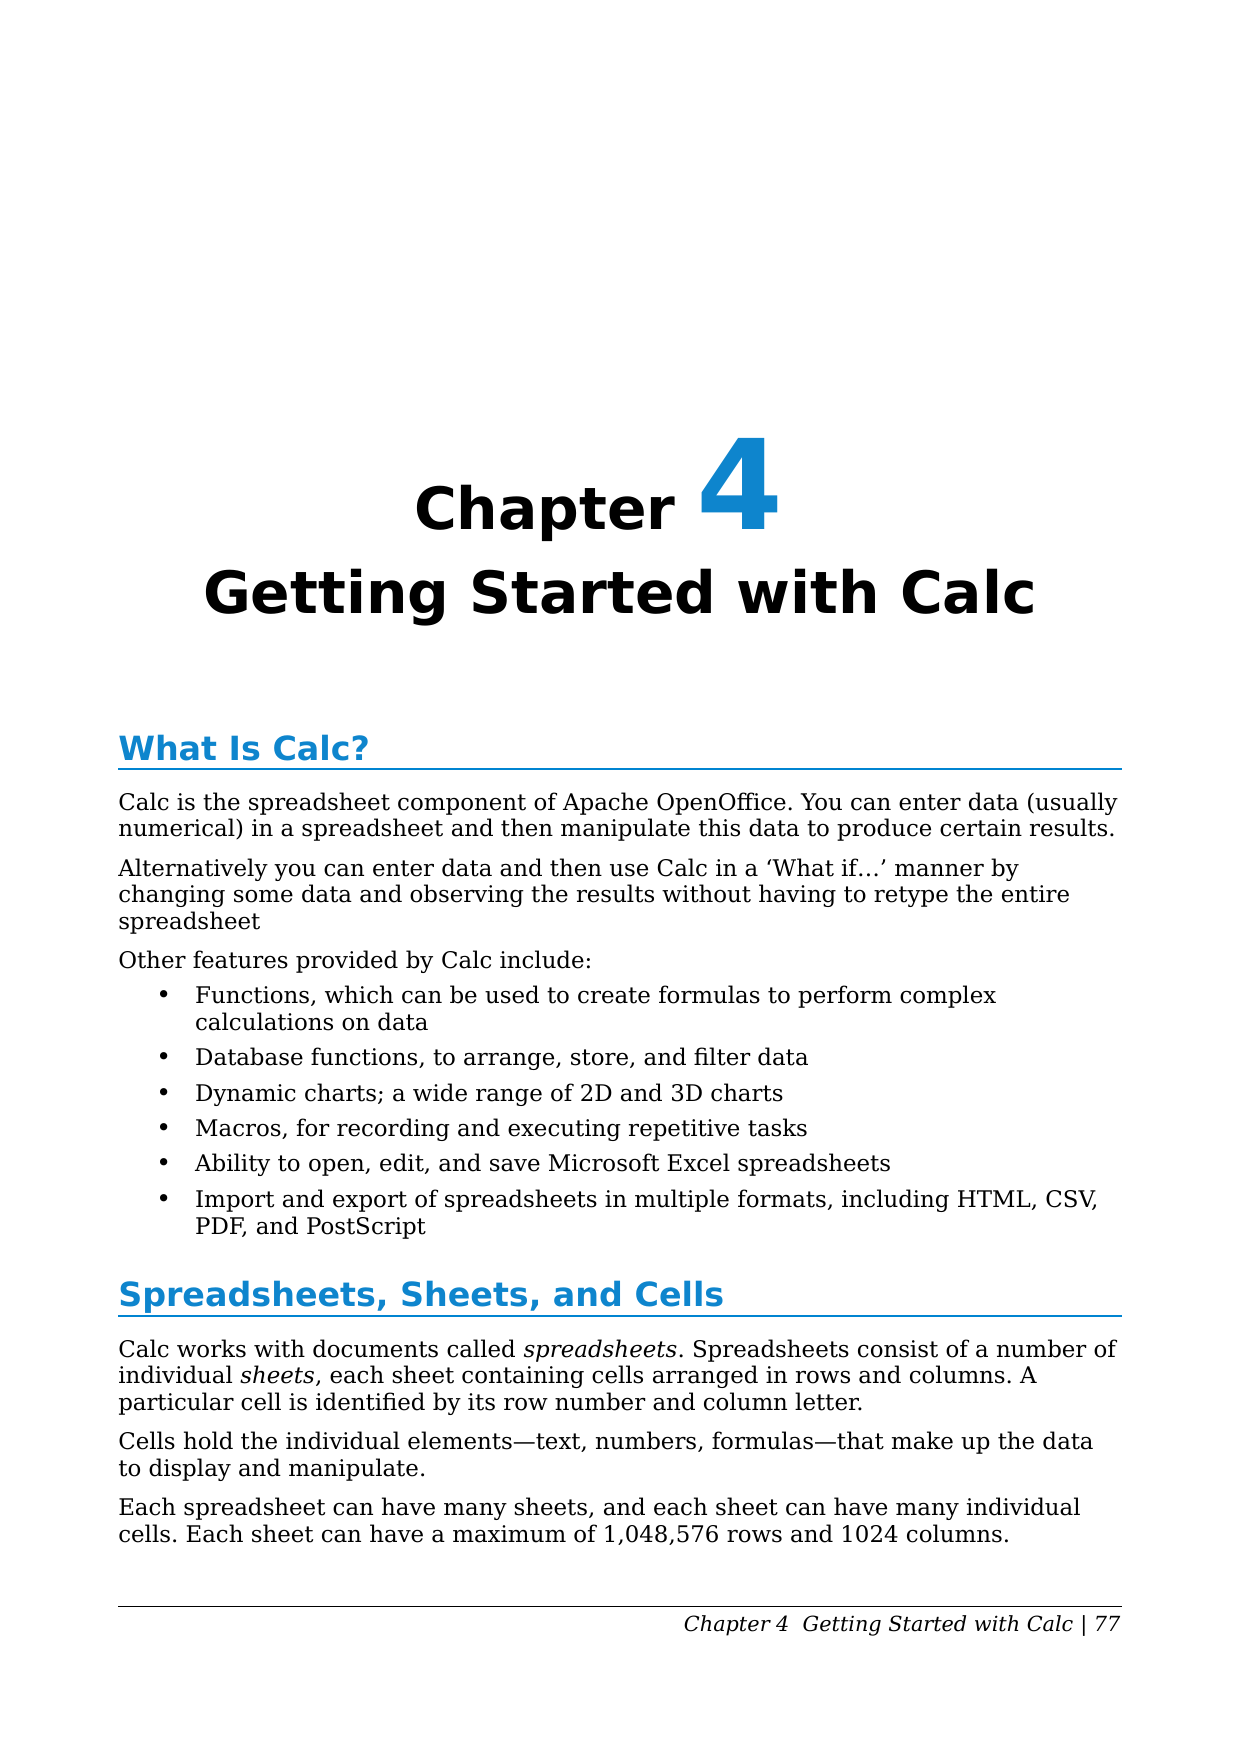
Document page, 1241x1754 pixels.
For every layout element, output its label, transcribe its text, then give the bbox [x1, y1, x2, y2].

list Database functions, to arrange, store, and filter data [156, 1042, 1122, 1072]
text Calc is the spreadsheet component of Apache OpenOffice. You can enter data (usually numerical) in a spreadsheet and then manipulate this data to produce certain results. [118, 789, 1122, 842]
text Cells hold the individual elements—text, numbers, formulas—that make up the data to display and manipulate. [118, 1428, 1122, 1482]
list Macros, for recording and executing repetitive tasks [156, 1113, 1122, 1142]
list Other features provided by Calc include: [118, 947, 1122, 974]
subtitle Spreadsheets, Sheets, and Cells [118, 1276, 1122, 1315]
list Import and export of spreadsheets in multiple formats, including HTML, CSV, PDF, and PostScript [156, 1184, 1122, 1240]
subtitle What Is Calc? [118, 729, 1122, 768]
list Ability to open, edit, and save Microsoft Excel spreadsheets [156, 1149, 1122, 1178]
list Dynamic charts; a wide range of 2D and 3D charts [156, 1078, 1122, 1107]
text Each spreadsheet can have many sheets, and each sheet can have many individual cells. Each sheet can have a maximum of 1,048,576 rows and 1024 columns. [118, 1494, 1122, 1547]
subtitle Chapter 4 Getting Started with Calc [118, 413, 1122, 627]
text Calc works with documents called spreadsheets. Spreadsheets consist of a number of individual sheets, each sheet containing cells arranged in rows and columns. A particular cell is identified by its row number and column letter. [118, 1336, 1122, 1416]
list Functions, which can be used to create formulas to perform complex calculations on data [156, 980, 1122, 1036]
text Alternatively you can enter data and then use Calc in a ‘What if…’ manner by changing some data and observing the results without having to retype the entire spreadsheet [118, 855, 1122, 935]
